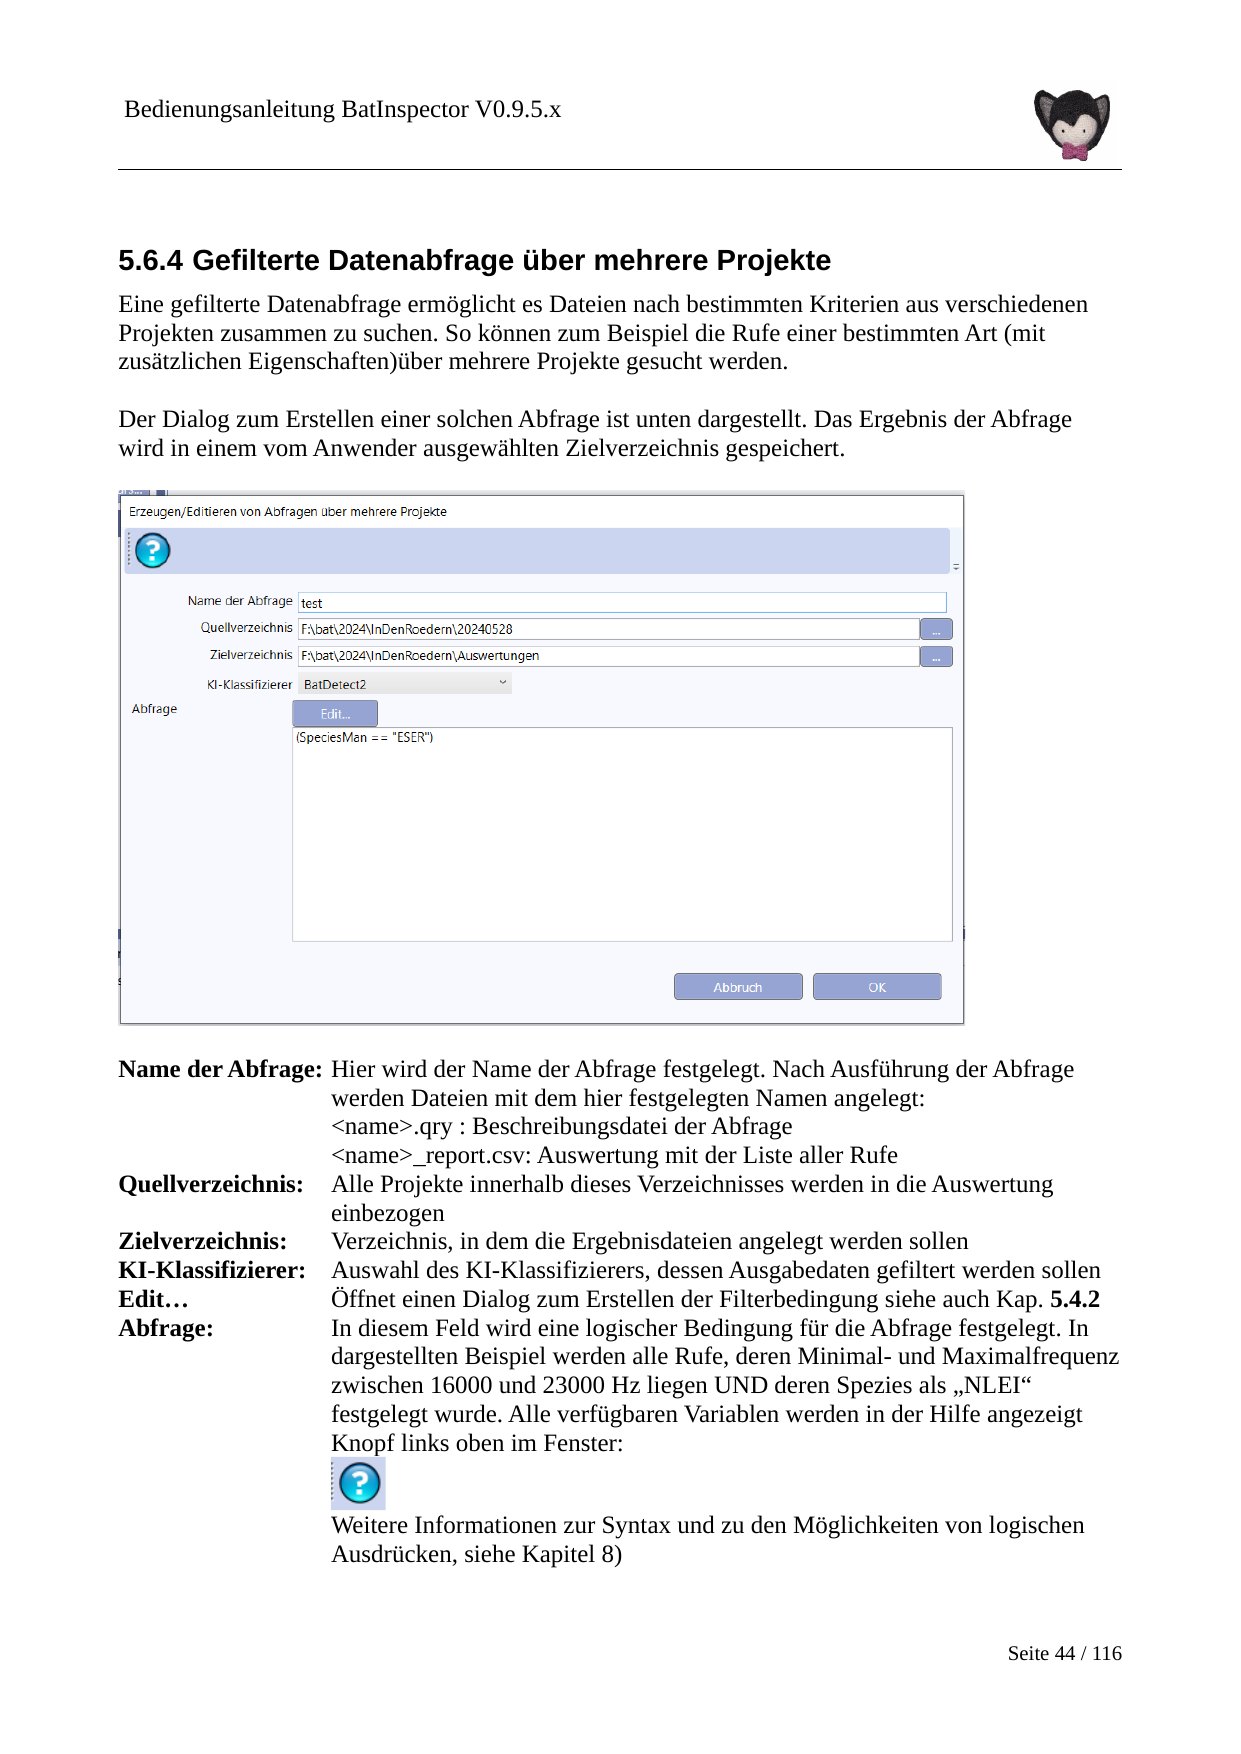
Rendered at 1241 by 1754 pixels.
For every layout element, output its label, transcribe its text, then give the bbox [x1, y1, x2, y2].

text Abfrage: In diesem Feld wird eine logischer Bedingung für die Abfrage festgelegt. In dargestellten Beispiel werden alle Rufe, deren Minimal- und Maximalfrequenz zwischen 16000 und 23000 Hz liegen UND deren Spezies als „NLEI“ festgelegt wurde. Alle verfügbaren Variablen werden in der Hilfe angezeigt Knopf links oben im Fenster: Weitere Informationen zur Syntax und zu den Möglichkeiten von logischen Ausdrücken, siehe Kapitel 8) [118, 1313, 1122, 1568]
subtitle Gefilterte Datenabfrage über mehrere Projekte [118, 243, 1122, 276]
picture [330, 1456, 386, 1511]
picture [1030, 80, 1119, 169]
text Eine gefilterte Datenabfrage ermöglicht es Dateien nach bestimmten Kriterien aus verschiedenen Projekten zusammen zu suchen. So können zum Beispiel die Rufe einer bestimmten Art (mit zusätzlichen Eigenschaften)über mehrere Projekte gesucht werden. [118, 289, 1122, 375]
text Der Dialog zum Erstellen einer solchen Abfrage ist unten dargestellt. Das Ergebnis der Abfrage wird in einem vom Anwender ausgewählten Zielverzeichnis gespeichert. [118, 404, 1122, 461]
text Quellverzeichnis: Alle Projekte innerhalb dieses Verzeichnisses werden in die Auswertung einbezogen [118, 1169, 1122, 1226]
text Name der Abfrage: Hier wird der Name der Abfrage festgelegt. Nach Ausführung der Abfrage werden Dateien mit dem hier festgelegten Namen angelegt: <name>.qry : Beschreibungsdatei der Abfrage <name>_report.csv: Auswertung mit der Liste aller Rufe [118, 1054, 1122, 1169]
text KI-Klassifizierer: Auswahl des KI-Klassifizierers, dessen Ausgabedaten gefiltert werden sollen [118, 1255, 1122, 1284]
text Edit… Öffnet einen Dialog zum Erstellen der Filterbedingung siehe auch Kap. 5.4.2 [118, 1284, 1122, 1313]
picture [118, 490, 965, 1026]
text Zielverzeichnis: Verzeichnis, in dem die Ergebnisdateien angelegt werden sollen [118, 1226, 1122, 1255]
